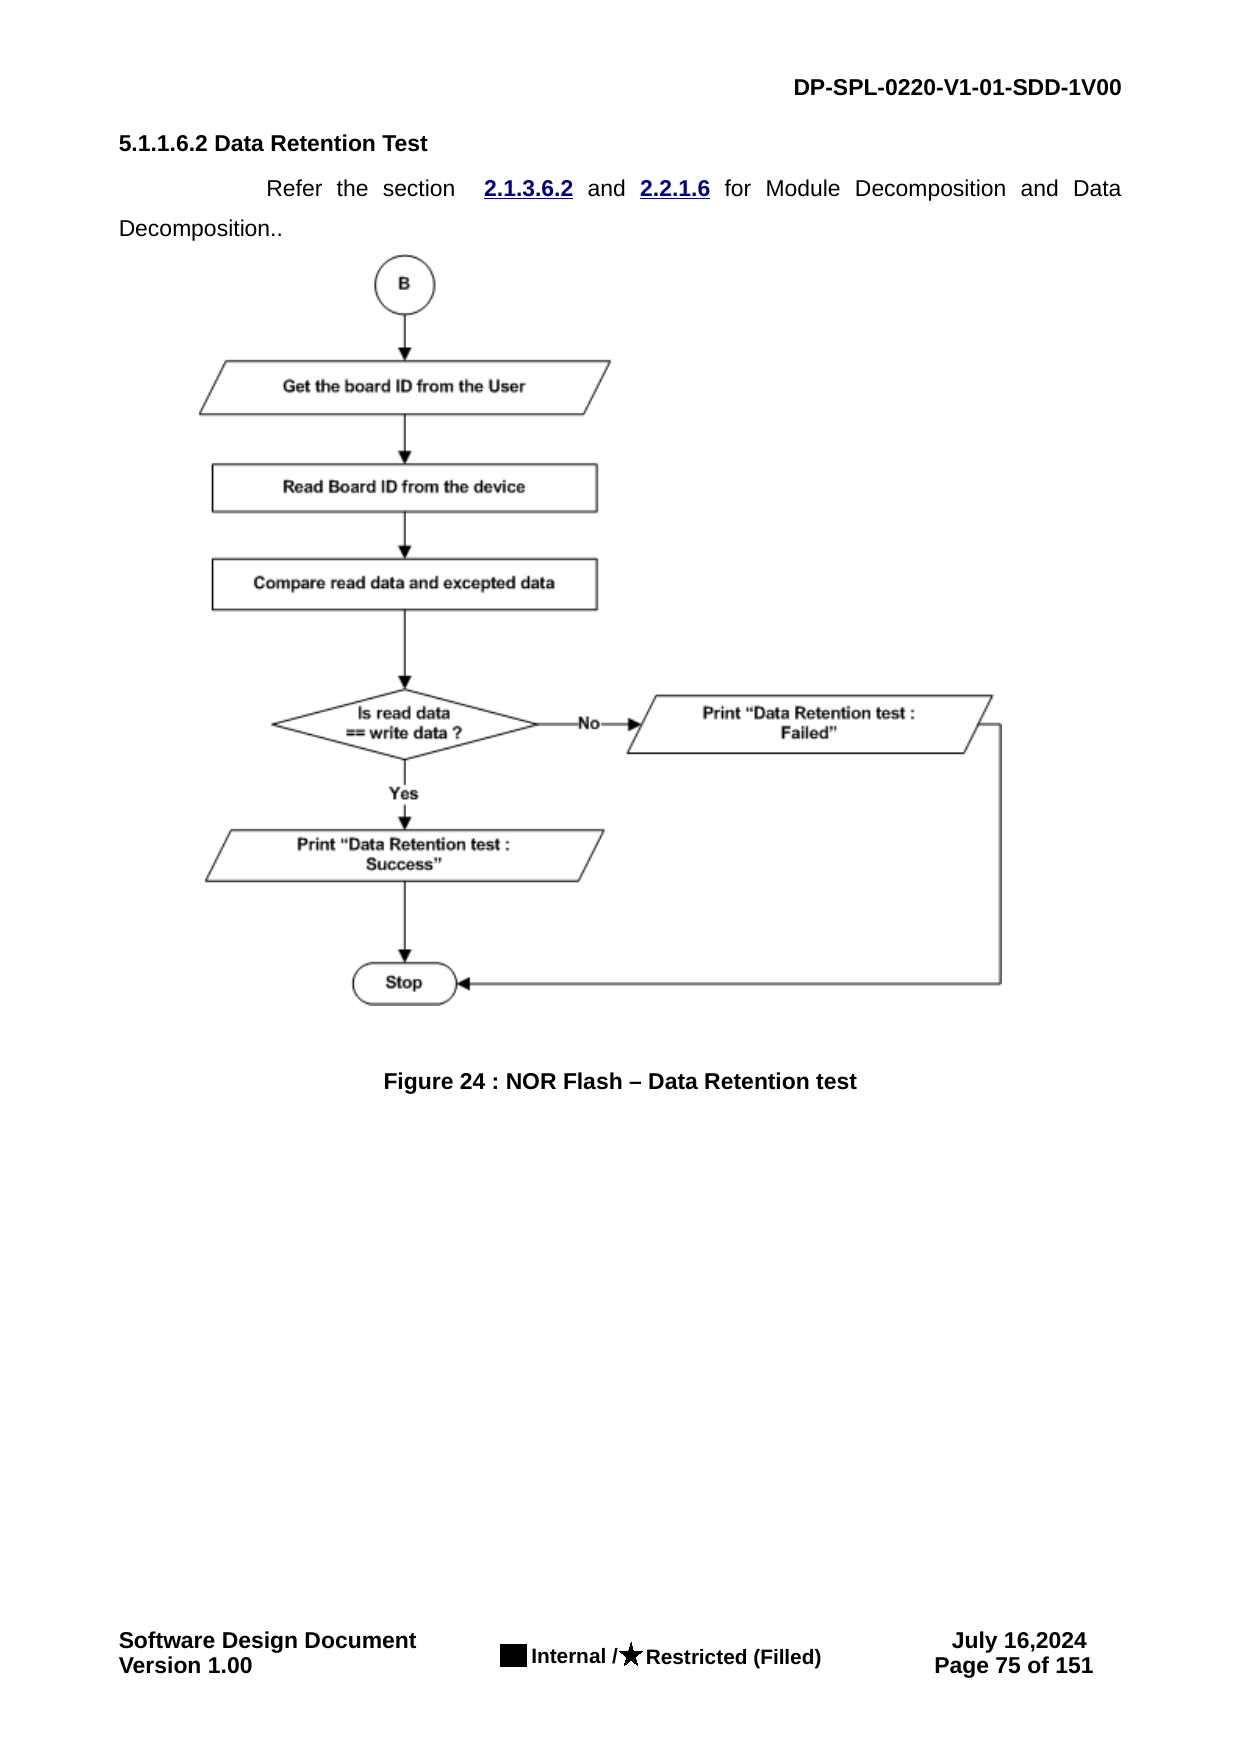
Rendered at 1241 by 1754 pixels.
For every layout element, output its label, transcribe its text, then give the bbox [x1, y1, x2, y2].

subtitle Data Retention Test [118, 129, 1122, 156]
picture [198, 254, 1002, 1006]
text Refer the section 2.1.3.6.2 and 2.2.1.6 for Module Decomposition and Data Decomposition.. [118, 175, 1122, 241]
text Figure 24 : NOR Flash – Data Retention test [118, 1068, 1122, 1094]
